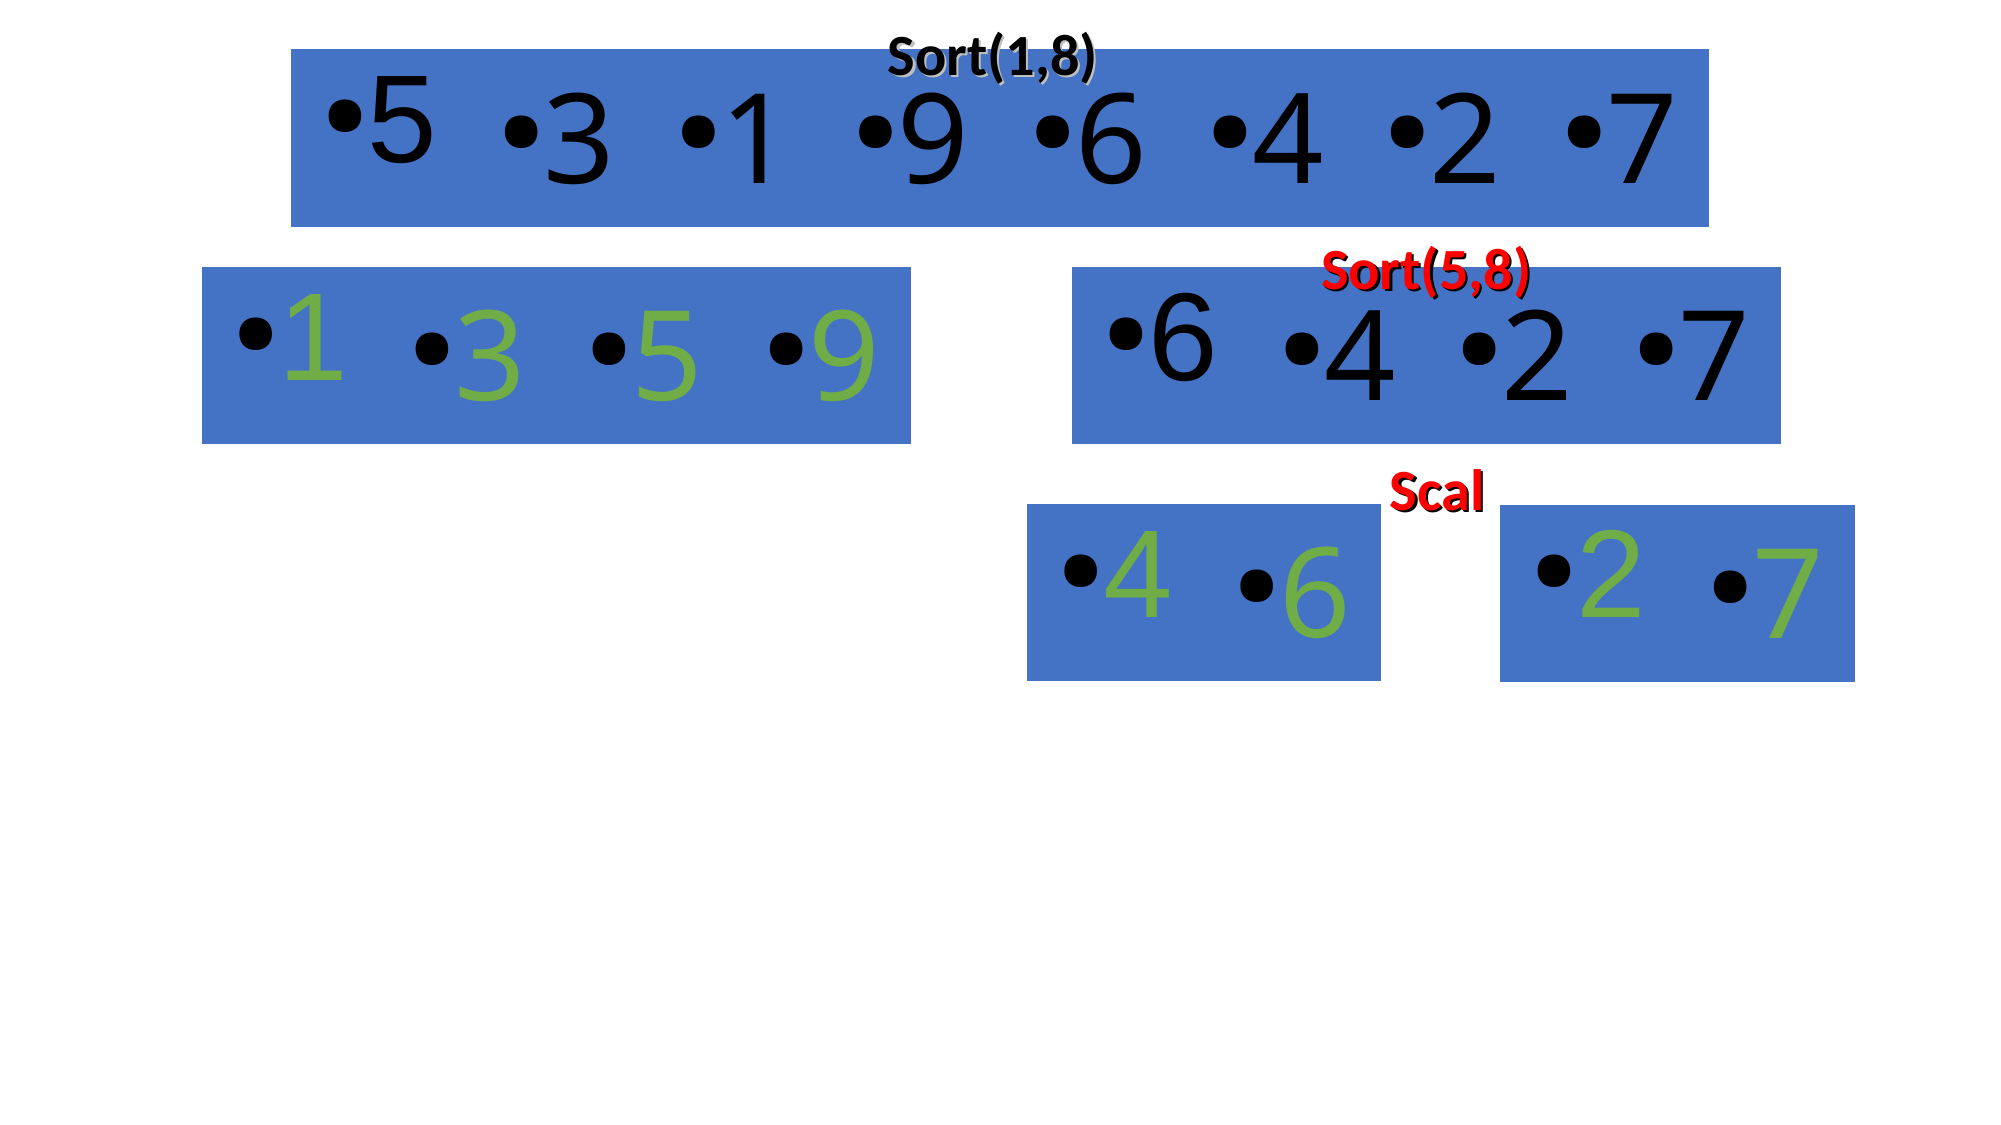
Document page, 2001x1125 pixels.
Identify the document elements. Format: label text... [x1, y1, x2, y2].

table_header 5 [291, 49, 468, 227]
text_box Scal [1375, 444, 1500, 529]
table_header 4 [1177, 49, 1354, 227]
table_header 7 [1604, 267, 1781, 444]
table_header 7 [1531, 49, 1709, 227]
table_header 6 [1072, 267, 1249, 444]
table_header 2 [1500, 505, 1677, 682]
table_header 5 [556, 267, 733, 444]
table_header 1 [646, 49, 823, 227]
table_header 9 [914, 102, 951, 141]
table_header 1 [202, 267, 379, 444]
table_header 6 [1093, 136, 1130, 175]
text_box Sort(1,8) [873, 9, 1113, 94]
text_box Sort(5,8) [1306, 224, 1547, 309]
table_header 3 [379, 267, 556, 444]
table_header 2 [1354, 49, 1531, 224]
table_header 9 [733, 267, 911, 444]
table_header 4 [1027, 504, 1204, 681]
table_header 4 [1249, 267, 1426, 444]
table_header 6 [1204, 504, 1381, 681]
table_header 7 [1677, 505, 1855, 682]
table_header 2 [1426, 267, 1604, 444]
table_header 6 [1000, 49, 1177, 227]
table_header 3 [468, 49, 646, 227]
table_header 9 [823, 49, 1000, 227]
